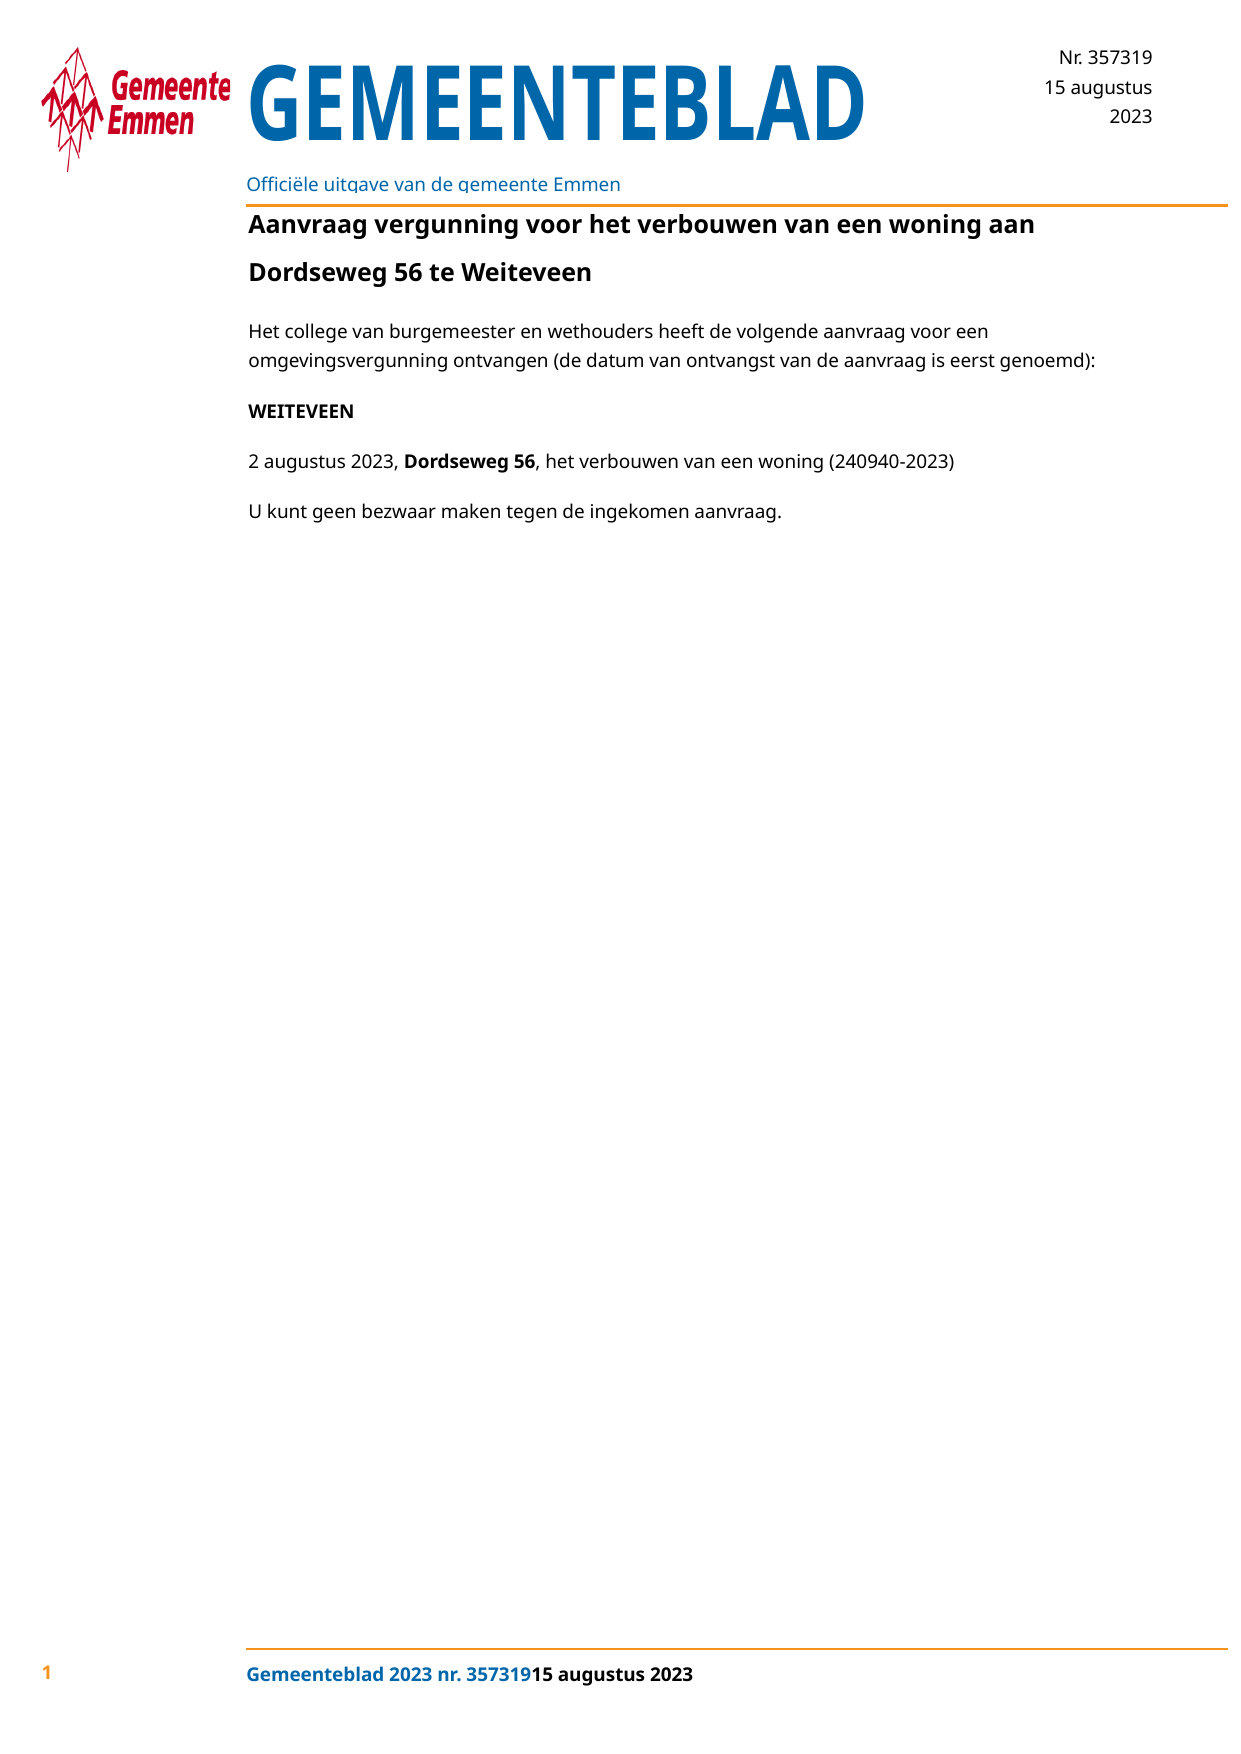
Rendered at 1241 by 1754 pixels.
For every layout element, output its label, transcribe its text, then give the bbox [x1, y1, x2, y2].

text U kunt geen bezwaar maken tegen de ingekomen aanvraag. [248, 499, 1152, 524]
picture [41, 47, 231, 172]
text Aanvraag vergunning voor het verbouwen van een woning aan Dordseweg 56 te Weiteveen [248, 207, 1152, 288]
text WEITEVEEN [248, 398, 1152, 424]
text 2 augustus 2023, Dordseweg 56, het verbouwen van een woning (240940-2023) [248, 448, 1152, 474]
text Het college van burgemeester en wethouders heeft de volgende aanvraag voor een omgevingsvergunning ontvangen (de datum van ontvangst van de aanvraag is eerst genoemd): [248, 318, 1152, 373]
